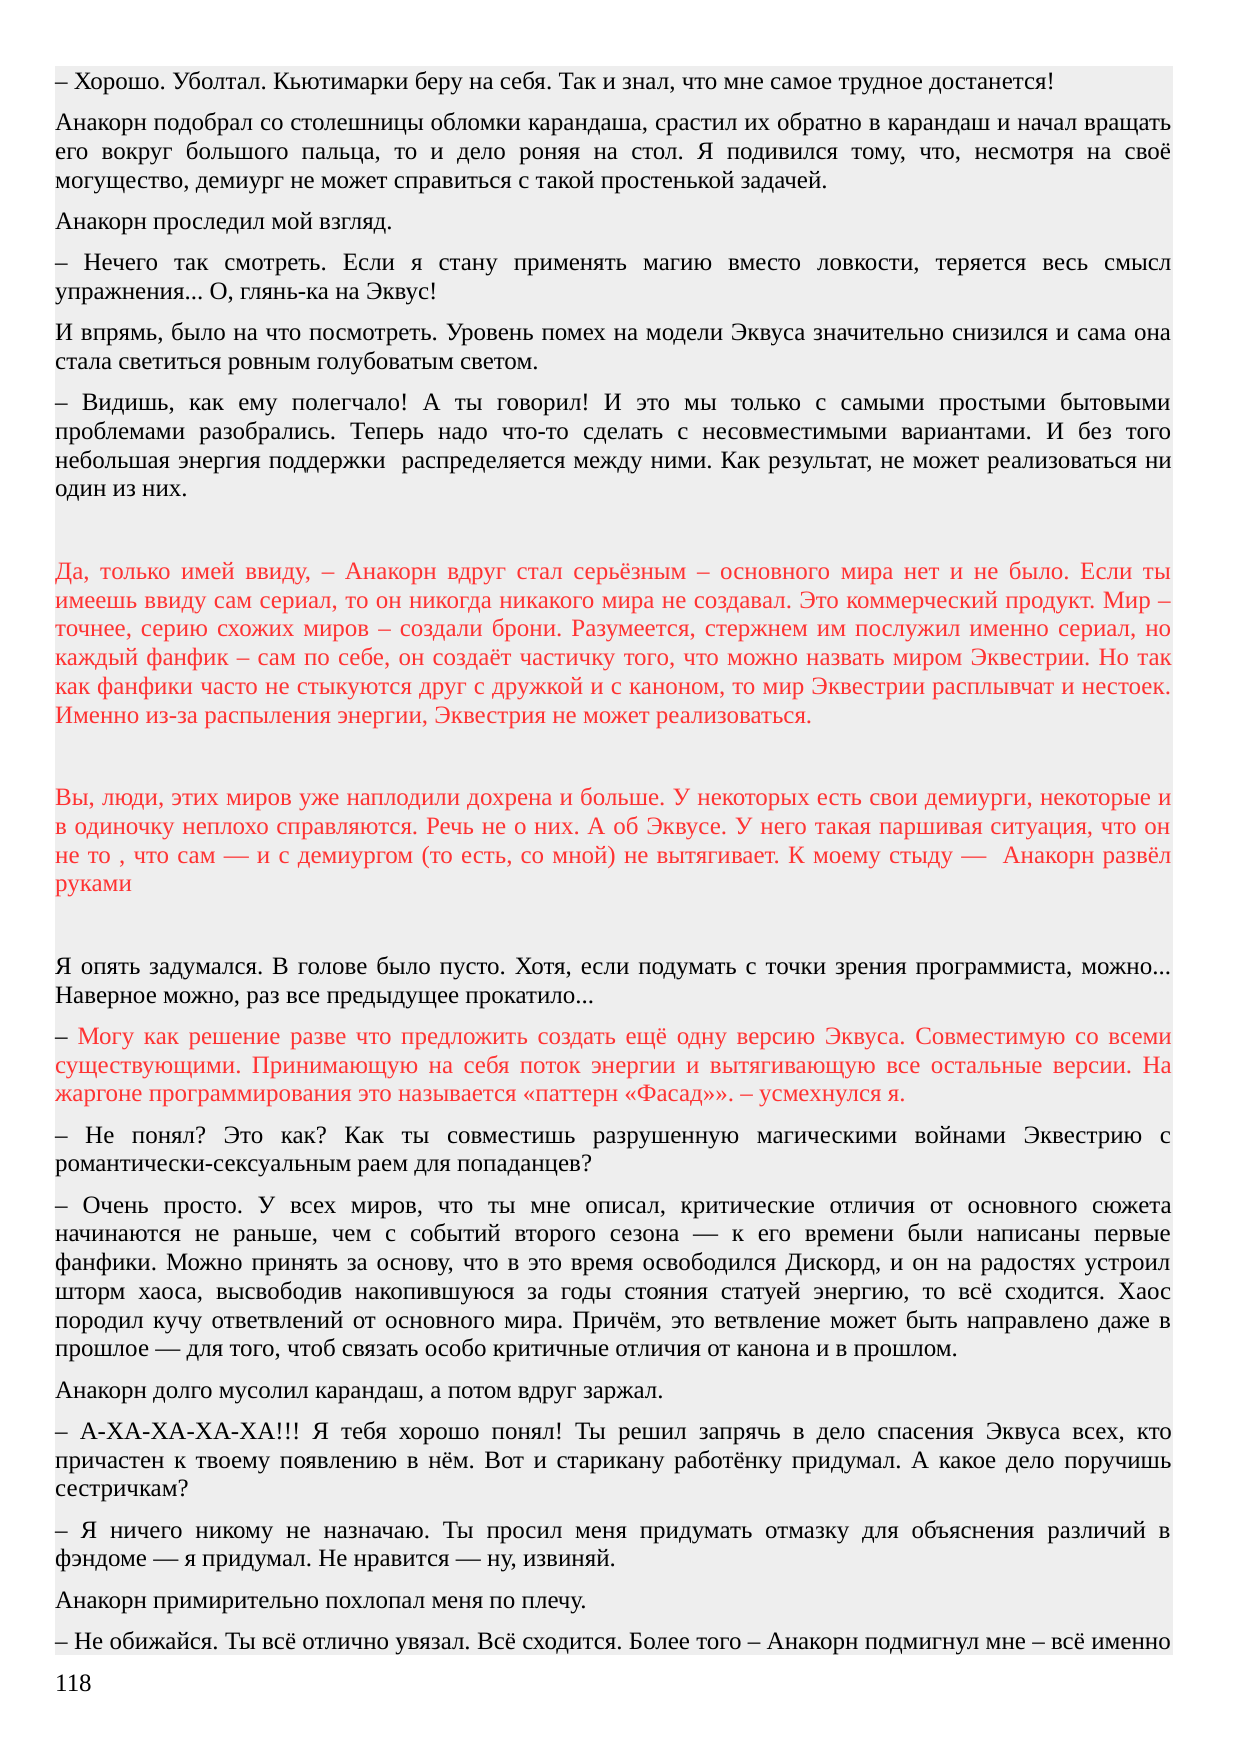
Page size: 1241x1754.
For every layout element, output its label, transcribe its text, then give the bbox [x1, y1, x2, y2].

text – Не понял? Это как? Как ты совместишь разрушенную магическими войнами Эквестрию с романтически-сексуальным раем для попаданцев? [55, 1120, 1173, 1177]
text – Могу как решение разве что предложить создать ещё одну версию Эквуса. Совместимую со всеми существующими. Принимающую на себя поток энергии и вытягивающую все остальные версии. На жаргоне программирования это называется «паттерн «Фасад»». – усмехнулся я. [55, 1021, 1173, 1107]
text – Очень просто. У всех миров, что ты мне описал, критические отличия от основного сюжета начинаются не раньше, чем с событий второго сезона — к его времени были написаны первые фанфики. Можно принять за основу, что в это время освободился Дискорд, и он на радостях устроил шторм хаоса, высвободив накопившуюся за годы стояния статуей энергию, то всё сходится. Хаос породил кучу ответвлений от основного мира. Причём, это ветвление может быть направлено даже в прошлое — для того, чтоб связать особо критичные отличия от канона и в прошлом. [55, 1190, 1173, 1362]
text – Хорошо. Уболтал. Кьютимарки беру на себя. Так и знал, что мне самое трудное достанется! [55, 66, 1173, 95]
text Да, только имей ввиду, – Анакорн вдруг стал серьёзным – основного мира нет и не было. Если ты имеешь ввиду сам сериал, то он никогда никакого мира не создавал. Это коммерческий продукт. Мир – точнее, серию схожих миров – создали брони. Разумеется, стержнем им послужил именно сериал, но каждый фанфик – сам по себе, он создаёт частичку того, что можно назвать миром Эквестрии. Но так как фанфики часто не стыкуются друг с дружкой и с каноном, то мир Эквестрии расплывчат и нестоек. Именно из-за распыления энергии, Эквестрия не может реализоваться. [55, 556, 1173, 728]
text – Нечего так смотреть. Если я стану применять магию вместо ловкости, теряется весь смысл упражнения... О, глянь-ка на Эквус! [55, 247, 1173, 305]
text Вы, люди, этих миров уже наплодили дохрена и больше. У некоторых есть свои демиурги, некоторые и в одиночку неплохо справляются. Речь не о них. А об Эквусе. У него такая паршивая ситуация, что он не то , что сам — и с демиургом (то есть, со мной) не вытягивает. К моему стыду — Анакорн развёл руками [55, 782, 1173, 897]
text – Видишь, как ему полегчало! А ты говорил! И это мы только с самыми простыми бытовыми проблемами разобрались. Теперь надо что-то сделать с несовместимыми вариантами. И без того небольшая энергия поддержки распределяется между ними. Как результат, не может реализоваться ни один из них. [55, 387, 1173, 502]
text Анакорн проследил мой взгляд. [55, 206, 1173, 235]
text – А-ХА-ХА-ХА-ХА!!! Я тебя хорошо понял! Ты решил запрячь в дело спасения Эквуса всех, кто причастен к твоему появлению в нём. Вот и старикану работёнку придумал. А какое дело поручишь сестричкам? [55, 1416, 1173, 1502]
text – Я ничего никому не назначаю. Ты просил меня придумать отмазку для объяснения различий в фэндоме — я придумал. Не нравится — ну, извиняй. [55, 1515, 1173, 1572]
text Анакорн подобрал со столешницы обломки карандаша, срастил их обратно в карандаш и начал вращать его вокруг большого пальца, то и дело роняя на стол. Я подивился тому, что, несмотря на своё могущество, демиург не может справиться с такой простенькой задачей. [55, 107, 1173, 193]
text И впрямь, было на что посмотреть. Уровень помех на модели Эквуса значительно снизился и сама она стала светиться ровным голубоватым светом. [55, 317, 1173, 375]
text Я опять задумался. В голове было пусто. Хотя, если подумать с точки зрения программиста, можно... Наверное можно, раз все предыдущее прокатило... [55, 951, 1173, 1008]
text Анакорн примирительно похлопал меня по плечу. [55, 1585, 1173, 1613]
text – Не обижайся. Ты всё отлично увязал. Всё сходится. Более того – Анакорн подмигнул мне – всё именно [55, 1626, 1173, 1655]
text Анакорн долго мусолил карандаш, а потом вдруг заржал. [55, 1375, 1173, 1403]
